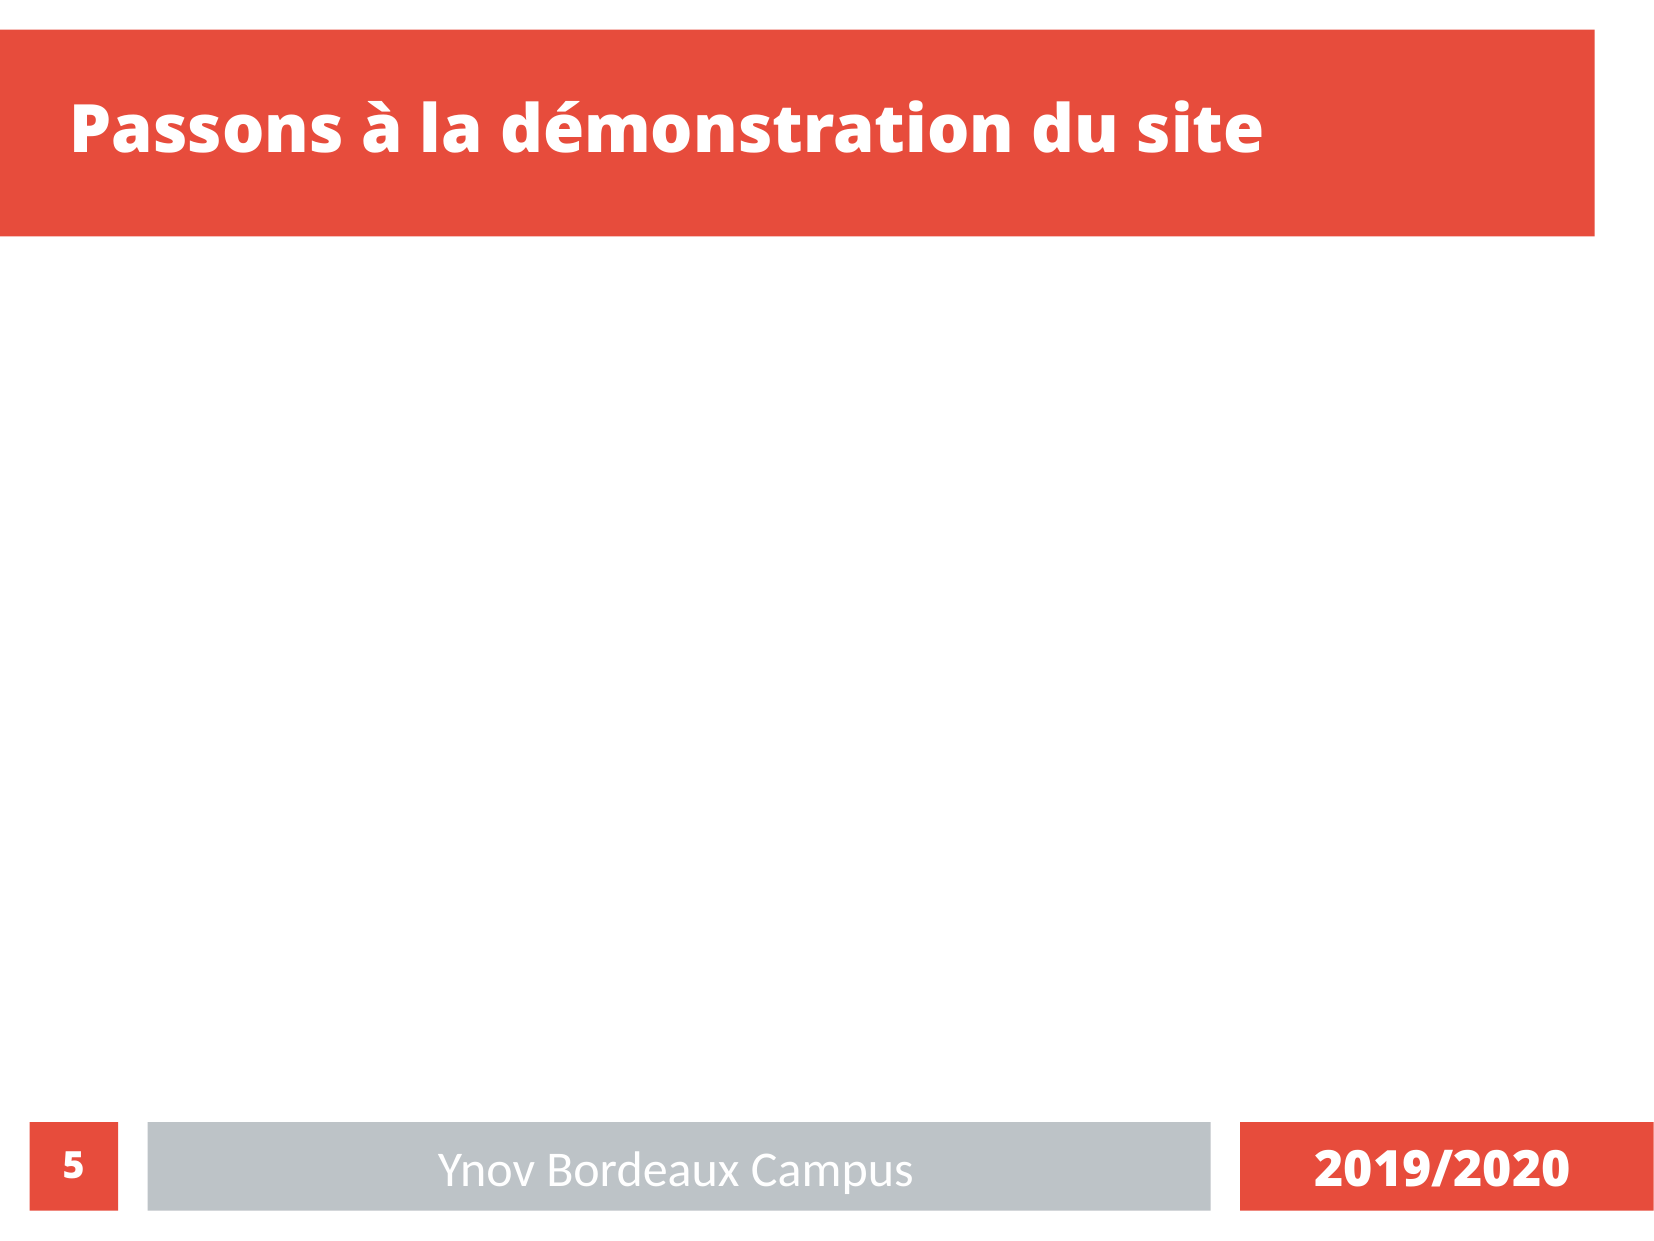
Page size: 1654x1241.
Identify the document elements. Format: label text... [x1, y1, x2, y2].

text_box Passons à la démonstration du site [54, 78, 1552, 256]
text_box Ynov Bordeaux Campus [153, 1128, 1199, 1205]
text_box [29, 1122, 119, 1211]
text_box 2019/2020 [1247, 1128, 1639, 1205]
